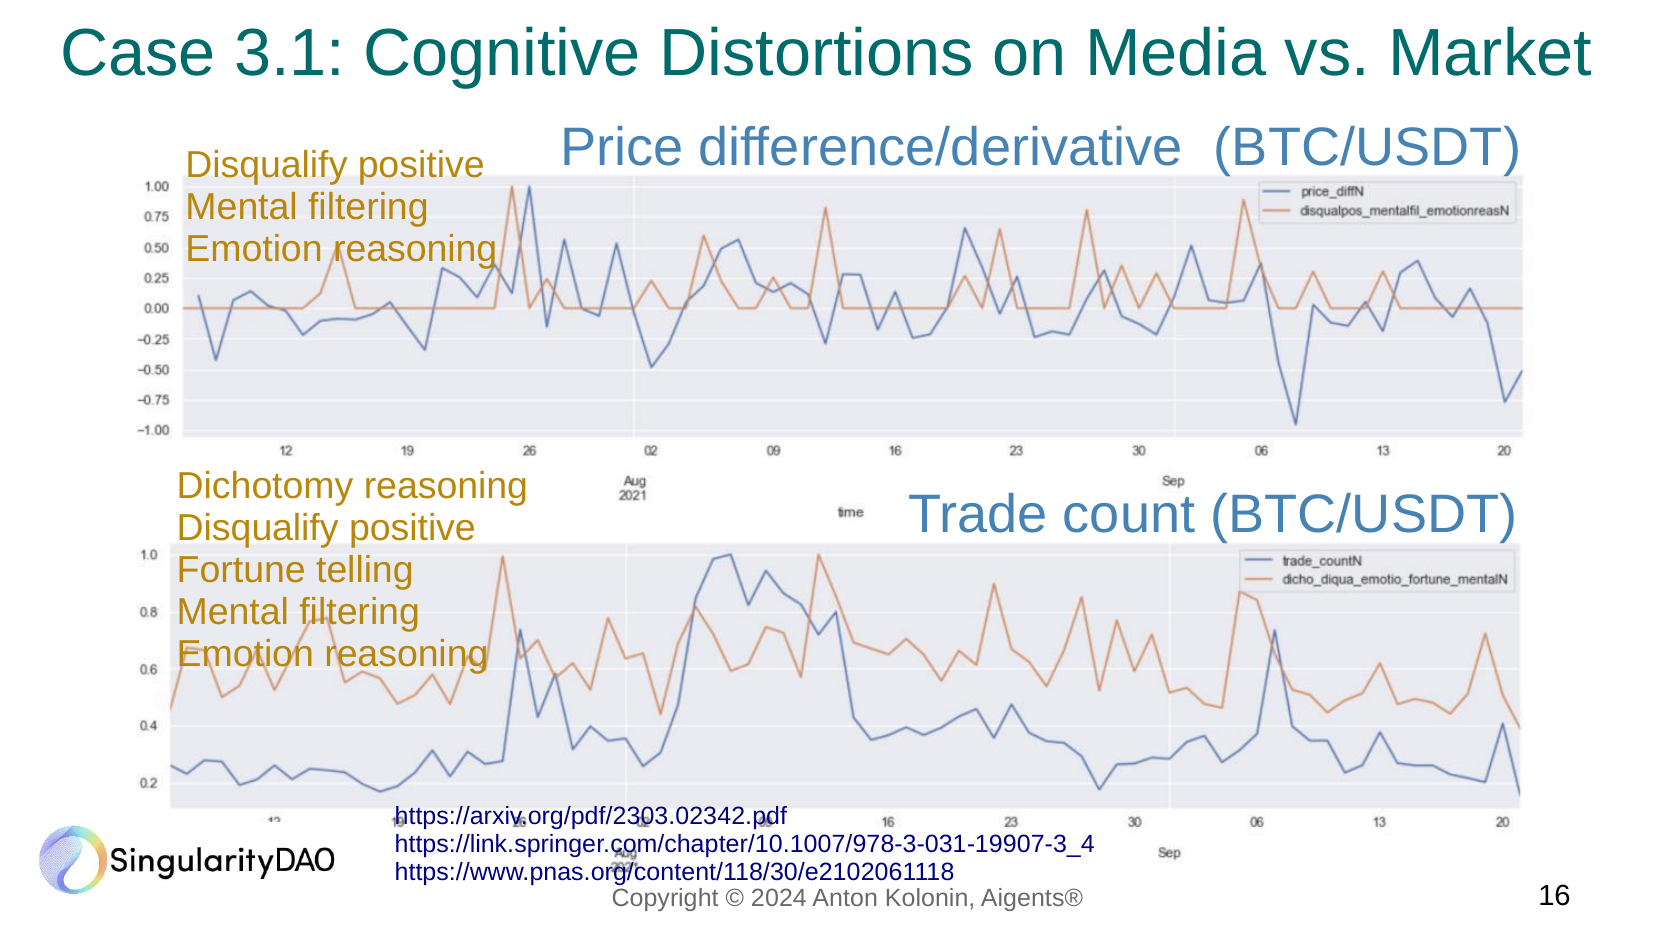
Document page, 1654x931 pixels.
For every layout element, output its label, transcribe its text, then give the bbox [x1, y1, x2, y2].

picture [30, 163, 1540, 897]
text_box Case 3.1: Cognitive Distortions on Media vs. Market [0, 0, 1654, 108]
text_box Trade count (BTC/USDT) [807, 476, 1619, 551]
text_box Price difference/derivative (BTC/USDT) [514, 109, 1568, 184]
text_box https://arxiv.org/pdf/2303.02342.pdf https://link.springer.com/chapter/10.1007/978-3-031-19907-3_4 https://www.pnas.org/content/118/30/e2102061118 [379, 794, 1147, 894]
text_box Disqualify positive Mental filtering Emotion reasoning [170, 131, 633, 282]
text_box Dichotomy reasoning Disqualify positive Fortune telling Mental filtering Emotion reasoning [161, 458, 579, 681]
